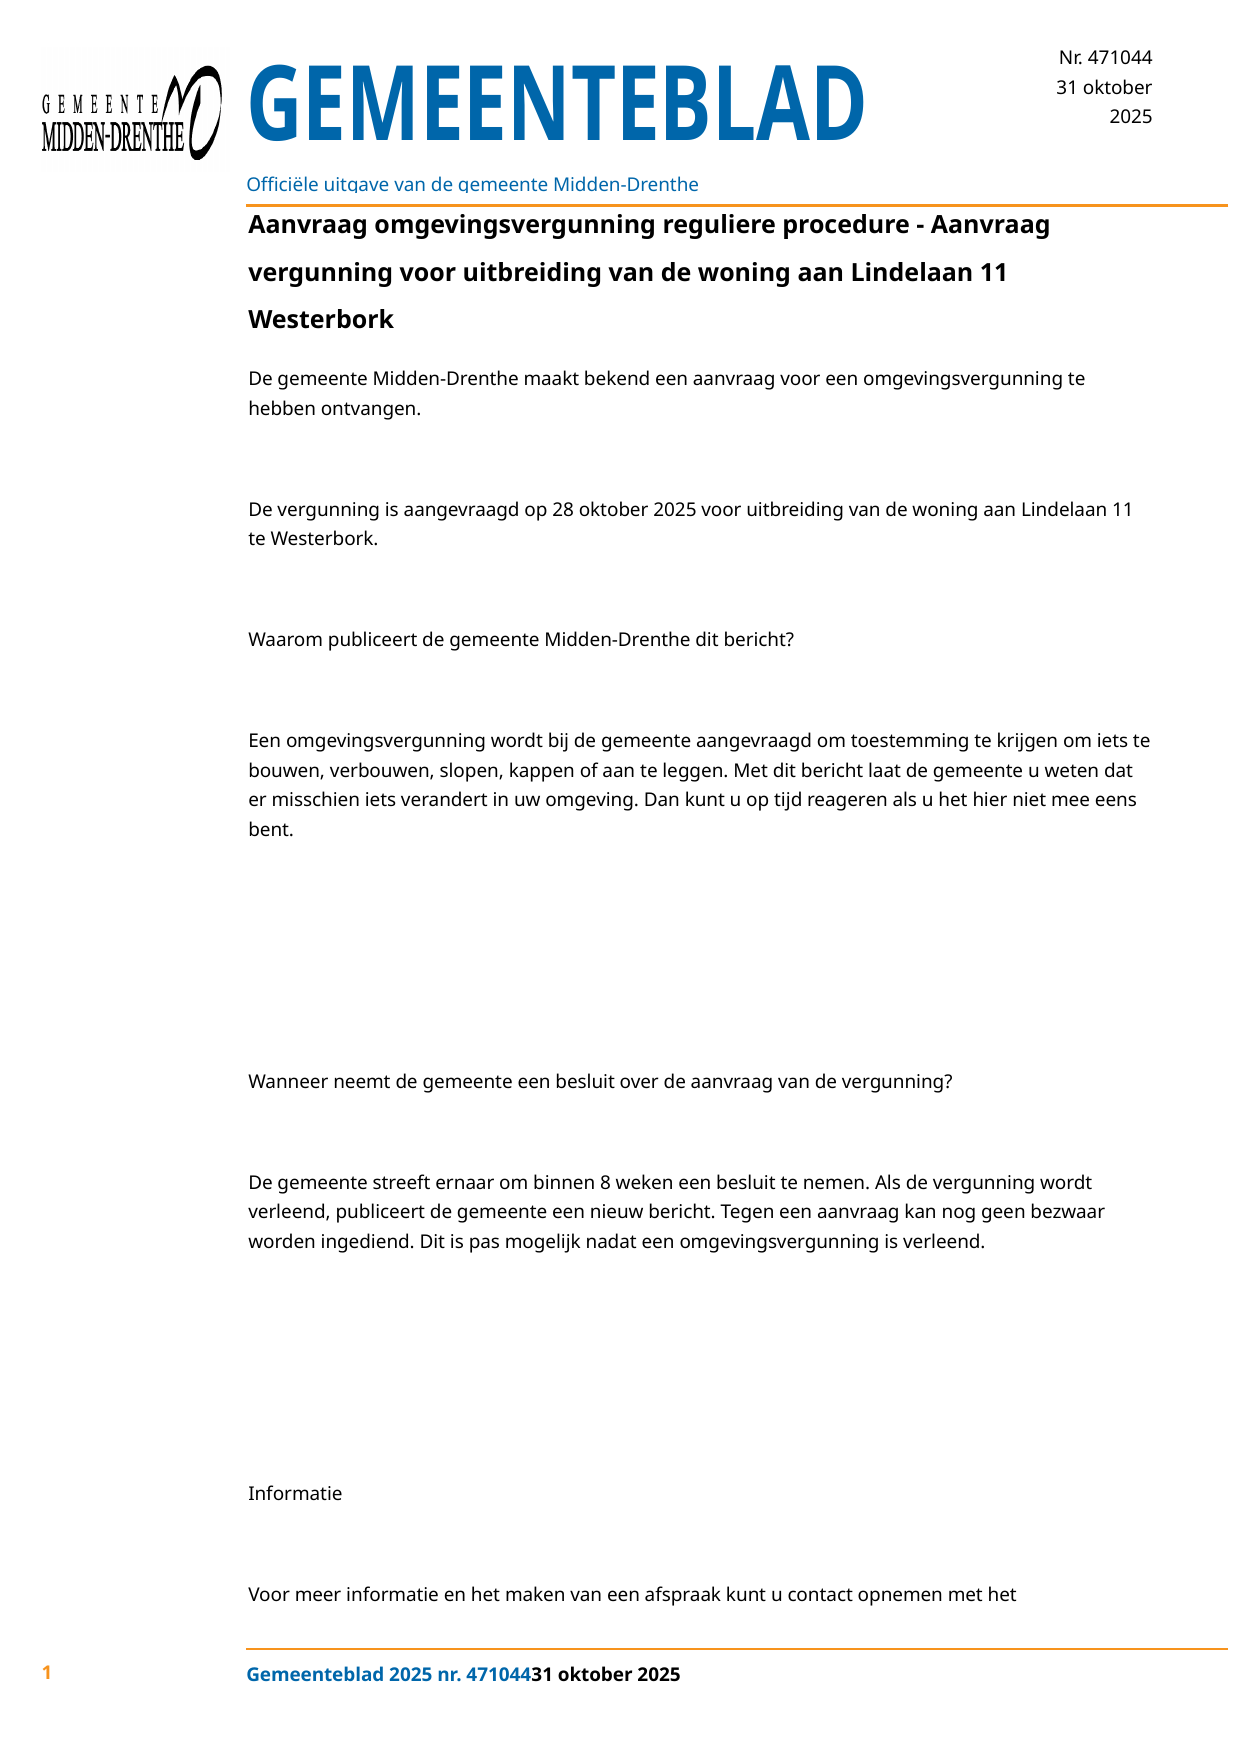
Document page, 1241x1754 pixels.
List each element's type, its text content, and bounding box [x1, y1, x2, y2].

text Waarom publiceert de gemeente Midden-Drenthe dit bericht? [248, 626, 1152, 652]
text Voor meer informatie en het maken van een afspraak kunt u contact opnemen met het [248, 1581, 1152, 1607]
text Een omgevingsvergunning wordt bij de gemeente aangevraagd om toestemming te krijgen om iets te bouwen, verbouwen, slopen, kappen of aan te leggen. Met dit bericht laat de gemeente u weten dat er misschien iets verandert in uw omgeving. Dan kunt u op tijd reageren als u het hier niet mee eens bent. [248, 727, 1152, 842]
text De vergunning is aangevraagd op 28 oktober 2025 voor uitbreiding van de woning aan Lindelaan 11 te Westerbork. [248, 496, 1152, 551]
text De gemeente Midden-Drenthe maakt bekend een aanvraag voor een omgevingsvergunning te hebben ontvangen. [248, 366, 1152, 421]
text Wanneer neemt de gemeente een besluit over de aanvraag van de vergunning? [248, 1068, 1152, 1094]
text Aanvraag omgevingsvergunning reguliere procedure - Aanvraag vergunning voor uitbreiding van de woning aan Lindelaan 11 Westerbork [248, 207, 1152, 336]
picture [41, 47, 231, 172]
text De gemeente streeft ernaar om binnen 8 weken een besluit te nemen. Als de vergunning wordt verleend, publiceert de gemeente een nieuw bericht. Tegen een aanvraag kan nog geen bezwaar worden ingediend. Dit is pas mogelijk nadat een omgevingsvergunning is verleend. [248, 1169, 1152, 1254]
text Informatie [248, 1480, 1152, 1506]
